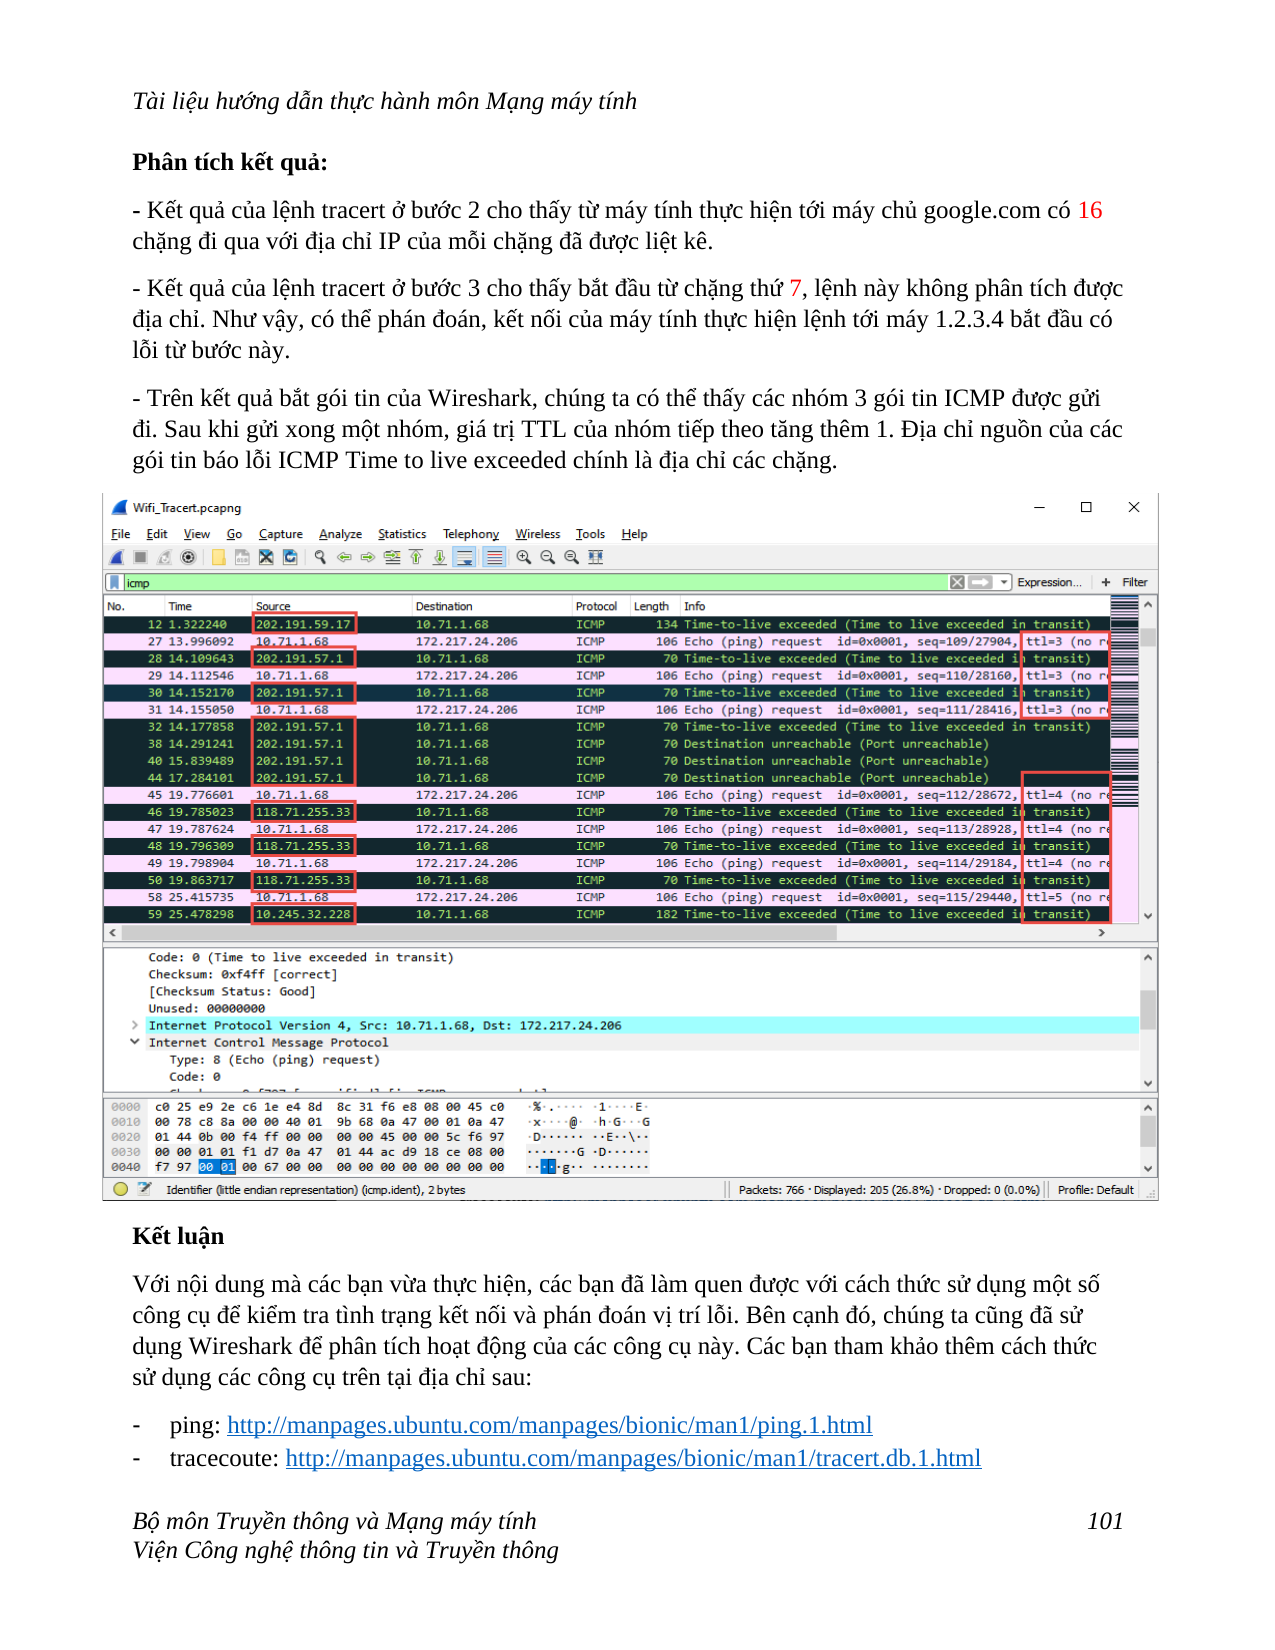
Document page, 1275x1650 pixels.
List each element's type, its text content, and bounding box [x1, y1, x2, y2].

text Kết luận [132, 1221, 1125, 1250]
picture [102, 493, 1159, 1201]
text Với nội dung mà các bạn vừa thực hiện, các bạn đã làm quen được với cách thức sử dụng một số công cụ để kiểm tra tình trạng kết nối và phán đoán vị trí lỗi. Bên cạnh đó, chúng ta cũng đã sử dụng Wireshark để phân tích hoạt động của các công cụ này. Các bạn tham khảo thêm cách thức sử dụng các công cụ trên tại địa chỉ sau: [132, 1269, 1125, 1391]
text Phân tích kết quả: [132, 147, 1125, 176]
text - Kết quả của lệnh tracert ở bước 3 cho thấy bắt đầu từ chặng thứ 7, lệnh này không phân tích được địa chỉ. Như vậy, có thể phán đoán, kết nối của máy tính thực hiện lệnh tới máy 1.2.3.4 bắt đầu có lỗi từ bước này. [132, 273, 1125, 364]
list tracecoute: http://manpages.ubuntu.com/manpages/bionic/man1/tracert.db.1.html [132, 1443, 1125, 1472]
text - Trên kết quả bắt gói tin của Wireshark, chúng ta có thể thấy các nhóm 3 gói tin ICMP được gửi đi. Sau khi gửi xong một nhóm, giá trị TTL của nhóm tiếp theo tăng thêm 1. Địa chỉ nguồn của các gói tin báo lỗi ICMP Time to live exceeded chính là địa chỉ các chặng. [132, 383, 1125, 474]
text - Kết quả của lệnh tracert ở bước 2 cho thấy từ máy tính thực hiện tới máy chủ google.com có 16 chặng đi qua với địa chỉ IP của mỗi chặng đã được liệt kê. [132, 195, 1125, 254]
list ping: http://manpages.ubuntu.com/manpages/bionic/man1/ping.1.html [132, 1410, 1125, 1439]
